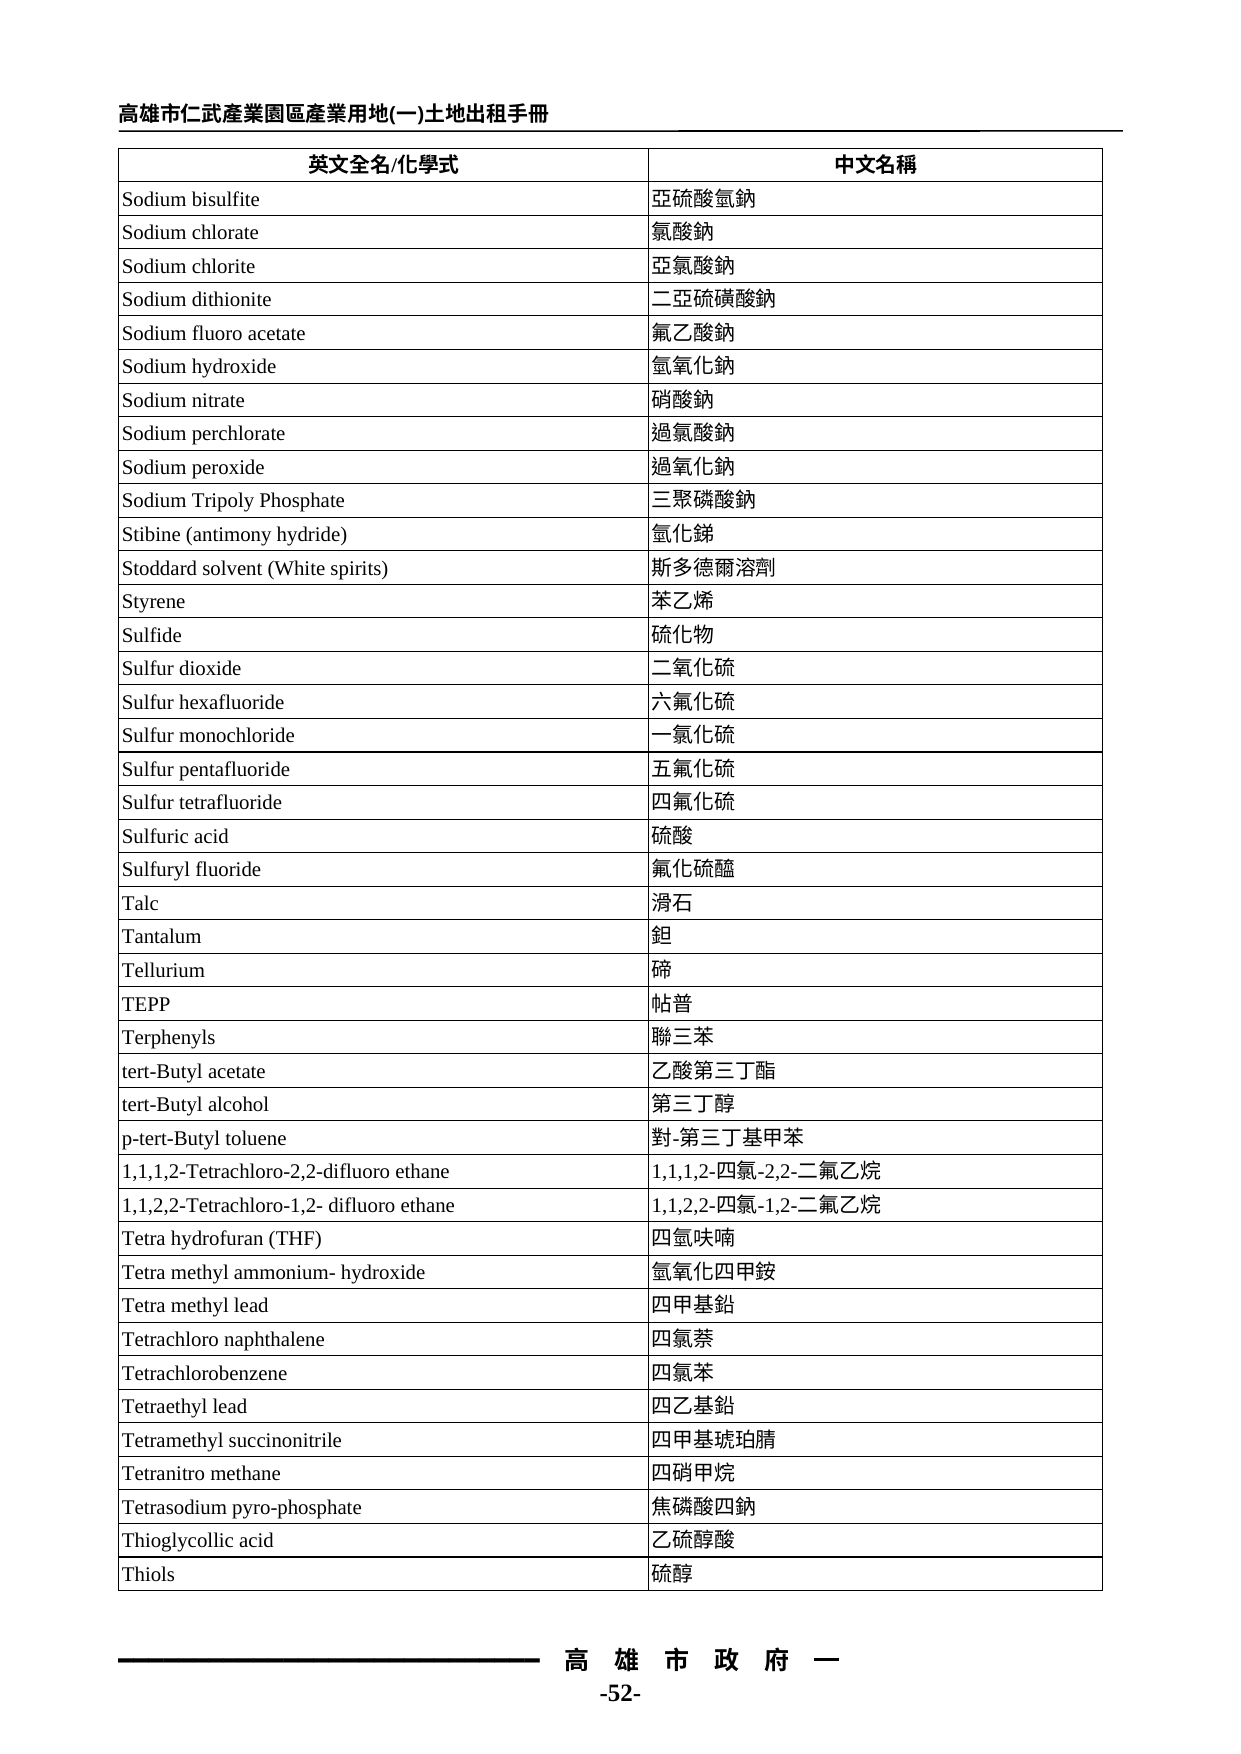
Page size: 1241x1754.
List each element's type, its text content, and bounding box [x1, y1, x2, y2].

table_cell Tetrachlorobenzene [119, 1356, 648, 1389]
table_cell Tetra methyl ammonium- hydroxide [119, 1256, 648, 1288]
table_cell Stoddard solvent (White spirits) [119, 551, 648, 584]
table_cell 四氯萘 [649, 1323, 1102, 1355]
table_cell Sodium chlorite [119, 249, 648, 282]
table_cell tert-Butyl acetate [119, 1054, 648, 1087]
table_cell 氟化硫醯 [649, 853, 1102, 886]
table_cell 聯三苯 [649, 1021, 1102, 1053]
table_cell Styrene [119, 585, 648, 617]
table_cell Tetrasodium pyro-phosphate [119, 1490, 648, 1523]
table_cell Tantalum [119, 920, 648, 953]
table_cell Tetramethyl succinonitrile [119, 1423, 648, 1456]
table_cell 對-第三丁基甲苯 [649, 1121, 1102, 1154]
table_cell 乙酸第三丁酯 [649, 1054, 1102, 1087]
table_cell Sodium Tripoly Phosphate [119, 484, 648, 517]
table_cell 硝酸鈉 [649, 384, 1102, 416]
table_cell Tetraethyl lead [119, 1390, 648, 1422]
table_cell TEPP [119, 987, 648, 1020]
table_cell Sulfur pentafluoride [119, 753, 648, 785]
table_cell tert-Butyl alcohol [119, 1088, 648, 1120]
table_cell Sodium chlorate [119, 216, 648, 248]
table_cell 四乙基鉛 [649, 1390, 1102, 1422]
table_cell Sulfur monochloride [119, 719, 648, 751]
table_cell 帖普 [649, 987, 1102, 1020]
table_cell Sulfuric acid [119, 820, 648, 852]
table_cell p-tert-Butyl toluene [119, 1121, 648, 1154]
table_cell Thioglycollic acid [119, 1524, 648, 1556]
table_cell 碲 [649, 954, 1102, 986]
table_cell 第三丁醇 [649, 1088, 1102, 1120]
table_cell 1,1,1,2-Tetrachloro-2,2-difluoro ethane [119, 1155, 648, 1187]
table_cell Tetrachloro naphthalene [119, 1323, 648, 1355]
table_cell Sodium hydroxide [119, 350, 648, 382]
table_cell 乙硫醇酸 [649, 1524, 1102, 1556]
table_cell Sulfur dioxide [119, 652, 648, 684]
table_cell Sodium peroxide [119, 451, 648, 483]
table_cell Sulfur hexafluoride [119, 685, 648, 718]
table_cell 苯乙烯 [649, 585, 1102, 617]
table_cell Sodium bisulfite [119, 182, 648, 215]
table_cell 硫酸 [649, 820, 1102, 852]
table_cell 過氧化鈉 [649, 451, 1102, 483]
table_cell 亞氯酸鈉 [649, 249, 1102, 282]
table_cell Sulfide [119, 618, 648, 651]
table_cell Tetranitro methane [119, 1457, 648, 1489]
table_cell 三聚磷酸鈉 [649, 484, 1102, 517]
table_cell 焦磷酸四鈉 [649, 1490, 1102, 1523]
table_cell 滑石 [649, 887, 1102, 919]
table_cell 斯多德爾溶劑 [649, 551, 1102, 584]
table_cell Sodium dithionite [119, 283, 648, 315]
table_cell 1,1,2,2-Tetrachloro-1,2- difluoro ethane [119, 1189, 648, 1221]
table_cell 四甲基鉛 [649, 1289, 1102, 1322]
table_cell 四甲基琥珀腈 [649, 1423, 1102, 1456]
table_cell 四硝甲烷 [649, 1457, 1102, 1489]
table_cell 氫氧化四甲銨 [649, 1256, 1102, 1288]
table_cell 1,1,2,2-四氯-1,2-二氟乙烷 [649, 1189, 1102, 1221]
table_cell 四氟化硫 [649, 786, 1102, 818]
table_cell 氫氧化鈉 [649, 350, 1102, 382]
table_cell Sodium perchlorate [119, 417, 648, 449]
table_cell Tellurium [119, 954, 648, 986]
table_cell 二氧化硫 [649, 652, 1102, 684]
table_cell Sodium nitrate [119, 384, 648, 416]
table_cell Terphenyls [119, 1021, 648, 1053]
table_cell 氯酸鈉 [649, 216, 1102, 248]
table_cell 二亞硫磺酸鈉 [649, 283, 1102, 315]
table_cell Thiols [119, 1558, 648, 1590]
table_cell 五氟化硫 [649, 753, 1102, 785]
table_cell 亞硫酸氫鈉 [649, 182, 1102, 215]
table_cell 硫醇 [649, 1558, 1102, 1590]
table_cell Talc [119, 887, 648, 919]
table_cell 氫化銻 [649, 518, 1102, 550]
table_header 英文全名/化學式 [119, 149, 648, 181]
table_cell 氟乙酸鈉 [649, 316, 1102, 349]
table_cell 1,1,1,2-四氯-2,2-二氟乙烷 [649, 1155, 1102, 1187]
table_cell Tetra hydrofuran (THF) [119, 1222, 648, 1254]
table_cell 過氯酸鈉 [649, 417, 1102, 449]
table_cell Sulfur tetrafluoride [119, 786, 648, 818]
table_cell Sulfuryl fluoride [119, 853, 648, 886]
table_cell 四氯苯 [649, 1356, 1102, 1389]
table_cell Tetra methyl lead [119, 1289, 648, 1322]
table_cell 鉭 [649, 920, 1102, 953]
table_cell 硫化物 [649, 618, 1102, 651]
table_header 中文名稱 [649, 149, 1102, 181]
table_cell 六氟化硫 [649, 685, 1102, 718]
table_cell 一氯化硫 [649, 719, 1102, 751]
table_cell Sodium fluoro acetate [119, 316, 648, 349]
table_cell Stibine (antimony hydride) [119, 518, 648, 550]
table_cell 四氫呋喃 [649, 1222, 1102, 1254]
